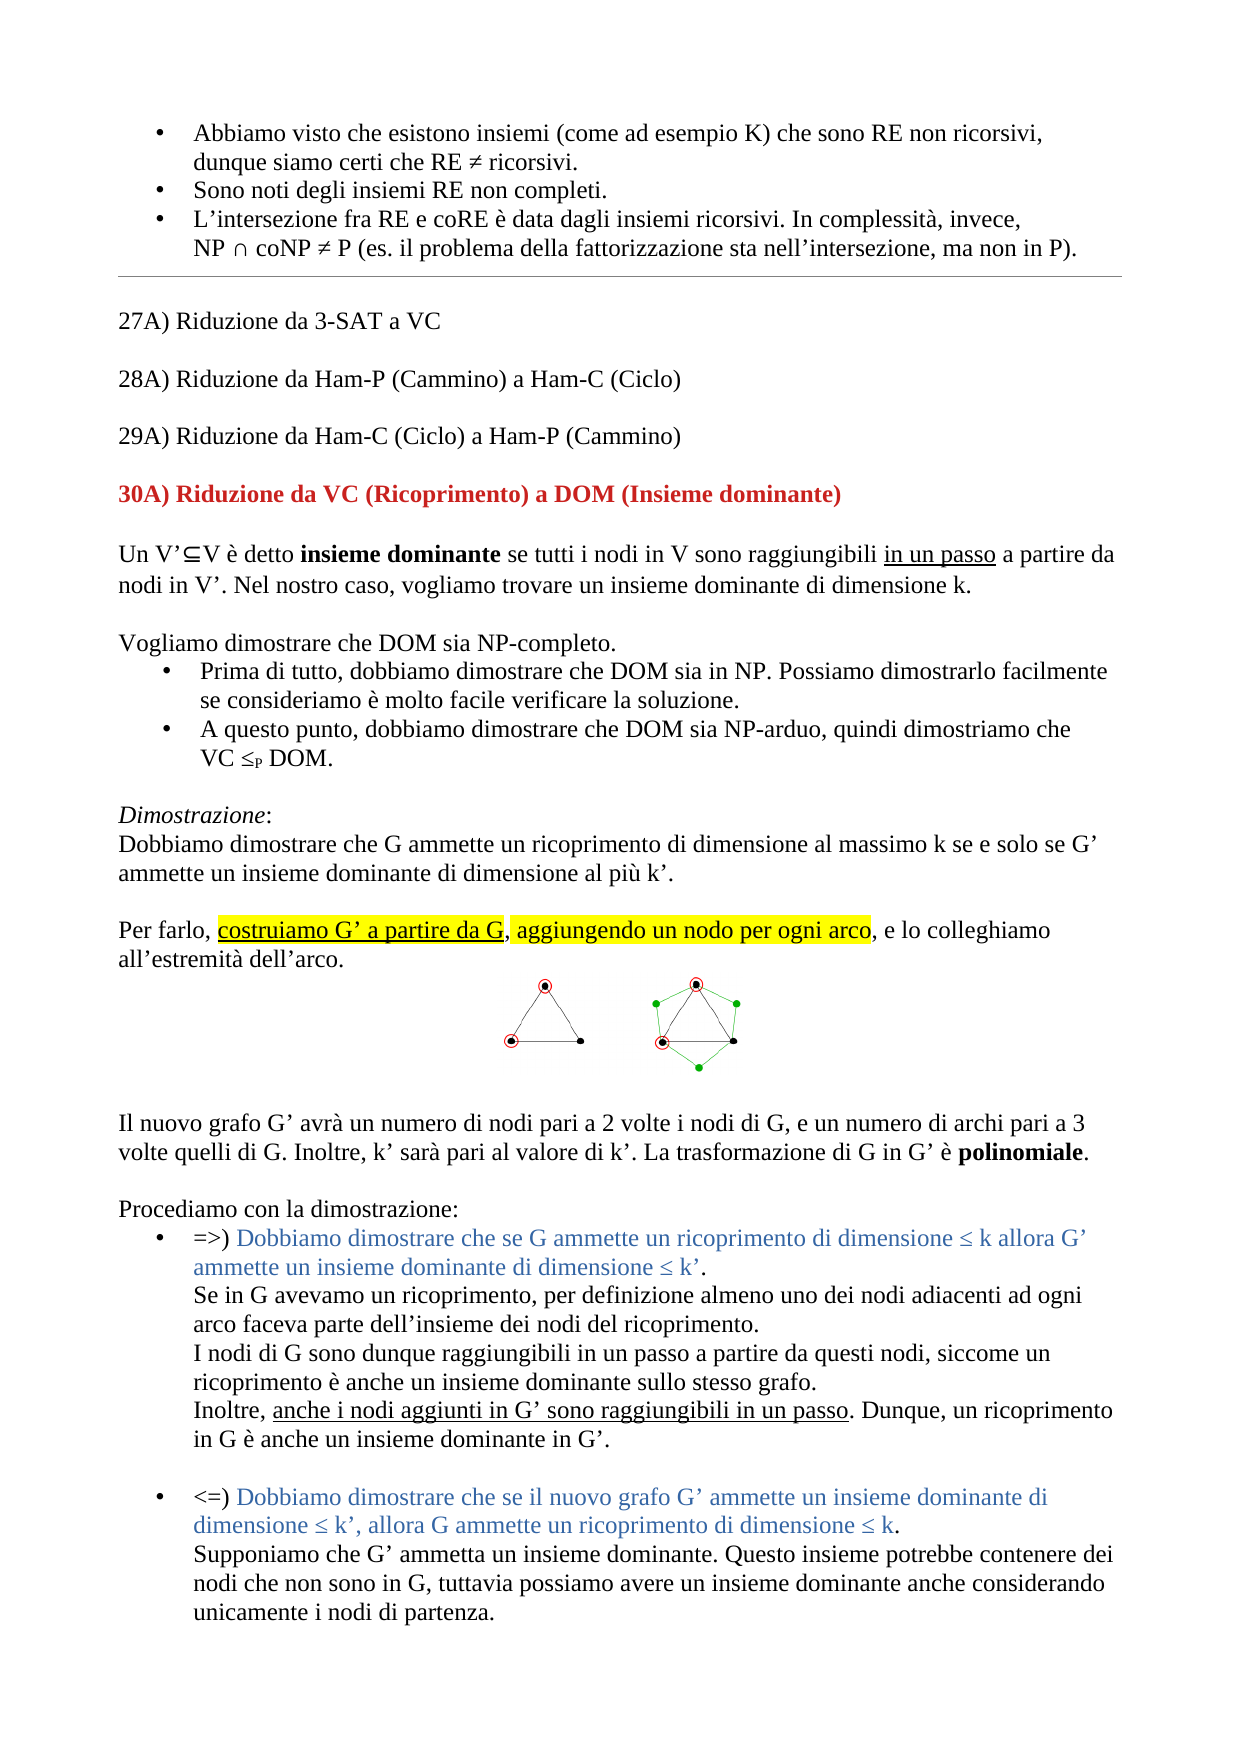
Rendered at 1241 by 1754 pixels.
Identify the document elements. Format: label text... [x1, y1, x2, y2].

list VC ≤P DOM. [162, 743, 1122, 771]
text Dobbiamo dimostrare che G ammette un ricoprimento di dimensione al massimo k se e solo se G’ ammette un insieme dominante di dimensione al più k’. [118, 829, 1122, 886]
text Procediamo con la dimostrazione: [118, 1194, 1122, 1223]
picture [497, 972, 743, 1080]
list L’intersezione fra RE e coRE è data dagli insiemi ricorsivi. In complessità, invece, [156, 204, 1122, 233]
text Vogliamo dimostrare che DOM sia NP-completo. [118, 628, 1122, 656]
text 29A) Riduzione da Ham-C (Ciclo) a Ham-P (Cammino) [118, 421, 1122, 450]
list Supponiamo che G’ ammetta un insieme dominante. Questo insieme potrebbe contenere dei nodi che non sono in G, tuttavia possiamo avere un insieme dominante anche considerando unicamente i nodi di partenza. [156, 1539, 1122, 1626]
text Per farlo, costruiamo G’ a partire da G, aggiungendo un nodo per ogni arco, e lo colleghiamo all’estremità dell’arco. [118, 915, 1122, 973]
text Il nuovo grafo G’ avrà un numero di nodi pari a 2 volte i nodi di G, e un numero di archi pari a 3 volte quelli di G. Inoltre, k’ sarà pari al valore di k’. La trasformazione di G in G’ è polinomiale. [118, 1108, 1122, 1166]
list <=) Dobbiamo dimostrare che se il nuovo grafo G’ ammette un insieme dominante di dimensione ≤ k’, allora G ammette un ricoprimento di dimensione ≤ k. [156, 1482, 1122, 1539]
list Inoltre, anche i nodi aggiunti in G’ sono raggiungibili in un passo. Dunque, un ricoprimento in G è anche un insieme dominante in G’. [156, 1396, 1122, 1453]
text 28A) Riduzione da Ham-P (Cammino) a Ham-C (Ciclo) [118, 364, 1122, 392]
list NP ∩ coNP ≠ P (es. il problema della fattorizzazione sta nell’intersezione, ma non in P). [156, 233, 1122, 262]
text 27A) Riduzione da 3-SAT a VC [118, 306, 1122, 335]
list A questo punto, dobbiamo dimostrare che DOM sia NP-arduo, quindi dimostriamo che [162, 714, 1122, 743]
list Abbiamo visto che esistono insiemi (come ad esempio K) che sono RE non ricorsivi, dunque siamo certi che RE ≠ ricorsivi. [156, 118, 1122, 176]
list Se in G avevamo un ricoprimento, per definizione almeno uno dei nodi adiacenti ad ogni arco faceva parte dell’insieme dei nodi del ricoprimento. [156, 1281, 1122, 1338]
text Dimostrazione: [118, 800, 1122, 829]
text Un V’⊆V è detto insieme dominante se tutti i nodi in V sono raggiungibili in un passo a partire da nodi in V’. Nel nostro caso, vogliamo trovare un insieme dominante di dimensione k. [118, 536, 1122, 599]
list Prima di tutto, dobbiamo dimostrare che DOM sia in NP. Possiamo dimostrarlo facilmente se consideriamo è molto facile verificare la soluzione. [162, 656, 1122, 714]
list =>) Dobbiamo dimostrare che se G ammette un ricoprimento di dimensione ≤ k allora G’ ammette un insieme dominante di dimensione ≤ k’. [156, 1223, 1122, 1281]
list Sono noti degli insiemi RE non completi. [156, 176, 1122, 204]
text 30A) Riduzione da VC (Ricoprimento) a DOM (Insieme dominante) [118, 479, 1122, 507]
list I nodi di G sono dunque raggiungibili in un passo a partire da questi nodi, siccome un ricoprimento è anche un insieme dominante sullo stesso grafo. [156, 1338, 1122, 1396]
